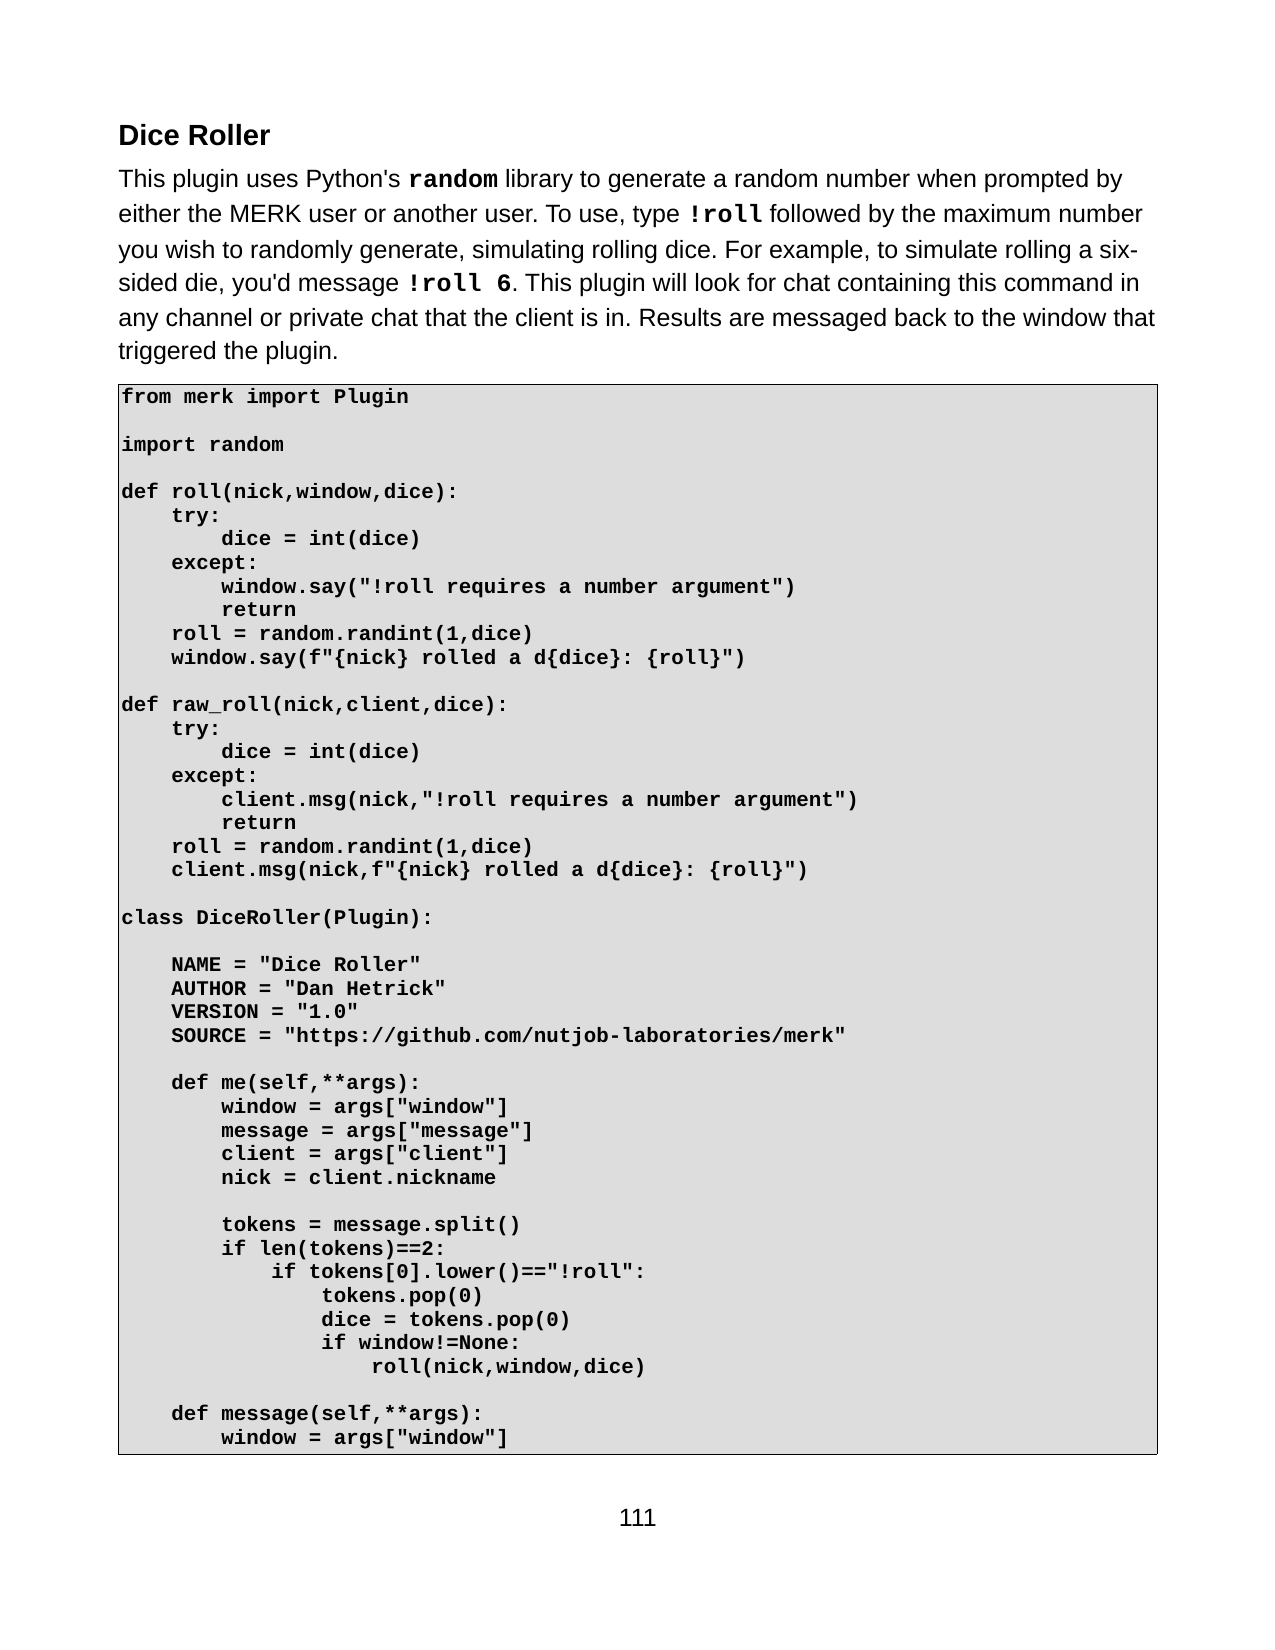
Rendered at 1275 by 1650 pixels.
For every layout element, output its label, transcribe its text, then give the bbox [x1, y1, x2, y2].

subtitle Dice Roller [118, 118, 1157, 152]
text This plugin uses Python's random library to generate a random number when prompted by either the MERK user or another user. To use, type !roll followed by the maximum number you wish to randomly generate, simulating rolling dice. For example, to simulate rolling a six-sided die, you'd message !roll 6. This plugin will look for chat containing this command in any channel or private chat that the client is in. Results are messaged back to the window that triggered the plugin. [118, 164, 1157, 364]
table_header from merk import Plugin import random def roll(nick,window,dice): try: dice = int(dice) except: window.say("!roll requires a number argument") return roll = random.randint(1,dice) window.say(f"{nick} rolled a d{dice}: {roll}") def raw_roll(nick,client,dice): try: dice = int(dice) except: client.msg(nick,"!roll requires a number argument") return roll = random.randint(1,dice) client.msg(nick,f"{nick} rolled a d{dice}: {roll}") class DiceRoller(Plugin): NAME = "Dice Roller" AUTHOR = "Dan Hetrick" VERSION = "1.0" SOURCE = "https://github.com/nutjob-laboratories/merk" def me(self,**args): window = args["window"] message = args["message"] client = args["client"] nick = client.nickname tokens = message.split() if len(tokens)==2: if tokens[0].lower()=="!roll": tokens.pop(0) dice = tokens.pop(0) if window!=None: roll(nick,window,dice) def message(self,**args): window = args["window"] [119, 385, 1157, 1454]
